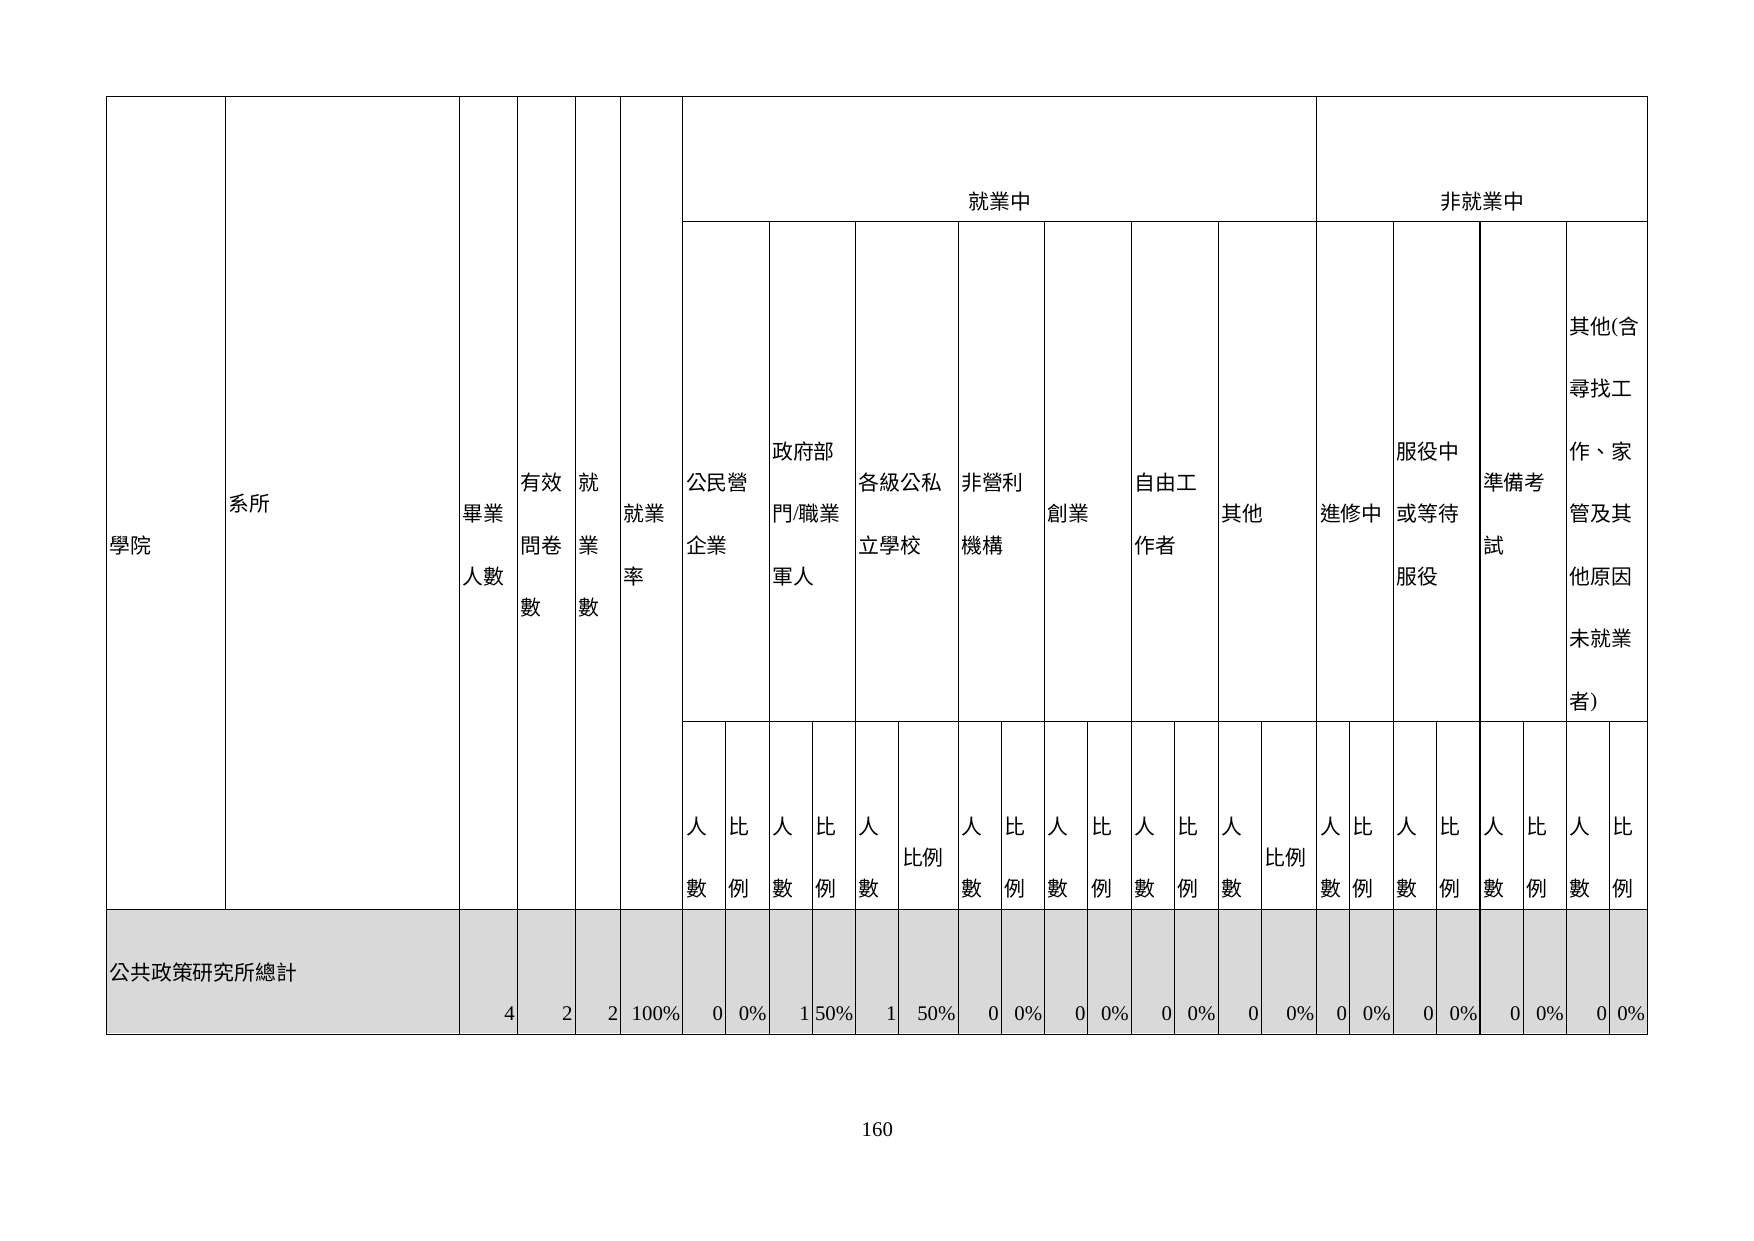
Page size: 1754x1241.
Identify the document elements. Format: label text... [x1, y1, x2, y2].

table_cell 50% [899, 910, 958, 1033]
table_cell 0% [1350, 910, 1393, 1033]
table_cell 人數 [770, 722, 812, 908]
table_cell 其他(含尋找工作、家管及其他原因未就業者) [1567, 222, 1647, 721]
table_cell 0 [1045, 910, 1087, 1033]
table_cell 0 [1567, 910, 1609, 1033]
table_cell 50% [813, 910, 855, 1033]
table_cell 非營利機構 [959, 222, 1044, 721]
table_cell 4 [460, 910, 517, 1033]
table_cell 人數 [683, 722, 725, 908]
table_cell 0 [1481, 910, 1523, 1033]
table_cell 人數 [1219, 722, 1261, 908]
table_cell 0% [1437, 910, 1479, 1033]
table_cell 0% [1175, 910, 1218, 1033]
table_cell 0% [1088, 910, 1131, 1033]
table_header 畢業人數 [460, 97, 517, 908]
table_cell 公民營企業 [683, 222, 769, 721]
table_cell 人數 [856, 722, 898, 908]
table_header 就業率 [621, 97, 682, 908]
table_cell 100% [621, 910, 682, 1033]
table_cell 0 [683, 910, 725, 1033]
table_cell 人數 [1132, 722, 1174, 908]
table_cell 比例 [1088, 722, 1131, 908]
table_header 就業中 [683, 97, 1316, 221]
table_cell 人數 [1317, 722, 1349, 908]
table_cell 比例 [1002, 722, 1044, 908]
table_cell 自由工作者 [1132, 222, 1218, 721]
table_cell 0% [726, 910, 769, 1033]
table_cell 比例 [1437, 722, 1479, 908]
table_cell 創業 [1045, 222, 1131, 721]
table_cell 0 [959, 910, 1001, 1033]
table_cell 人數 [959, 722, 1001, 908]
table_cell 0 [1317, 910, 1349, 1033]
table_header 有效問卷數 [518, 97, 575, 908]
table_cell 2 [518, 910, 575, 1033]
table_cell 比例 [813, 722, 855, 908]
table_cell 比例 [726, 722, 769, 908]
table_cell 人數 [1394, 722, 1436, 908]
table_cell 服役中或等待服役 [1394, 222, 1479, 721]
table_cell 0% [1002, 910, 1044, 1033]
table_cell 政府部門/職業軍人 [770, 222, 855, 721]
table_cell 人數 [1045, 722, 1087, 908]
table_header 學院 [107, 97, 225, 908]
table_cell 0% [1610, 910, 1647, 1033]
table_cell 其他 [1219, 222, 1316, 721]
table_cell 比例 [1524, 722, 1566, 908]
table_cell 0% [1524, 910, 1566, 1033]
table_cell 1 [770, 910, 812, 1033]
table_cell 公共政策研究所總計 [107, 910, 459, 1033]
table_cell 0 [1219, 910, 1261, 1033]
table_cell 0 [1394, 910, 1436, 1033]
table_header 非就業中 [1317, 97, 1647, 221]
table_header 就業數 [576, 97, 620, 908]
table_cell 0% [1262, 910, 1316, 1033]
table_cell 比例 [1350, 722, 1393, 908]
table_cell 2 [576, 910, 620, 1033]
table_cell 比例 [1262, 722, 1316, 908]
table_cell 比例 [1610, 722, 1647, 908]
table_cell 比例 [1175, 722, 1218, 908]
table_cell 人數 [1481, 722, 1523, 908]
table_header 系所 [226, 97, 459, 908]
table_cell 準備考試 [1481, 222, 1566, 721]
table_cell 人數 [1567, 722, 1609, 908]
table_cell 0 [1132, 910, 1174, 1033]
table_cell 進修中 [1317, 222, 1393, 721]
table_cell 1 [856, 910, 898, 1033]
table_cell 各級公私立學校 [856, 222, 958, 721]
table_cell 比例 [899, 722, 958, 908]
